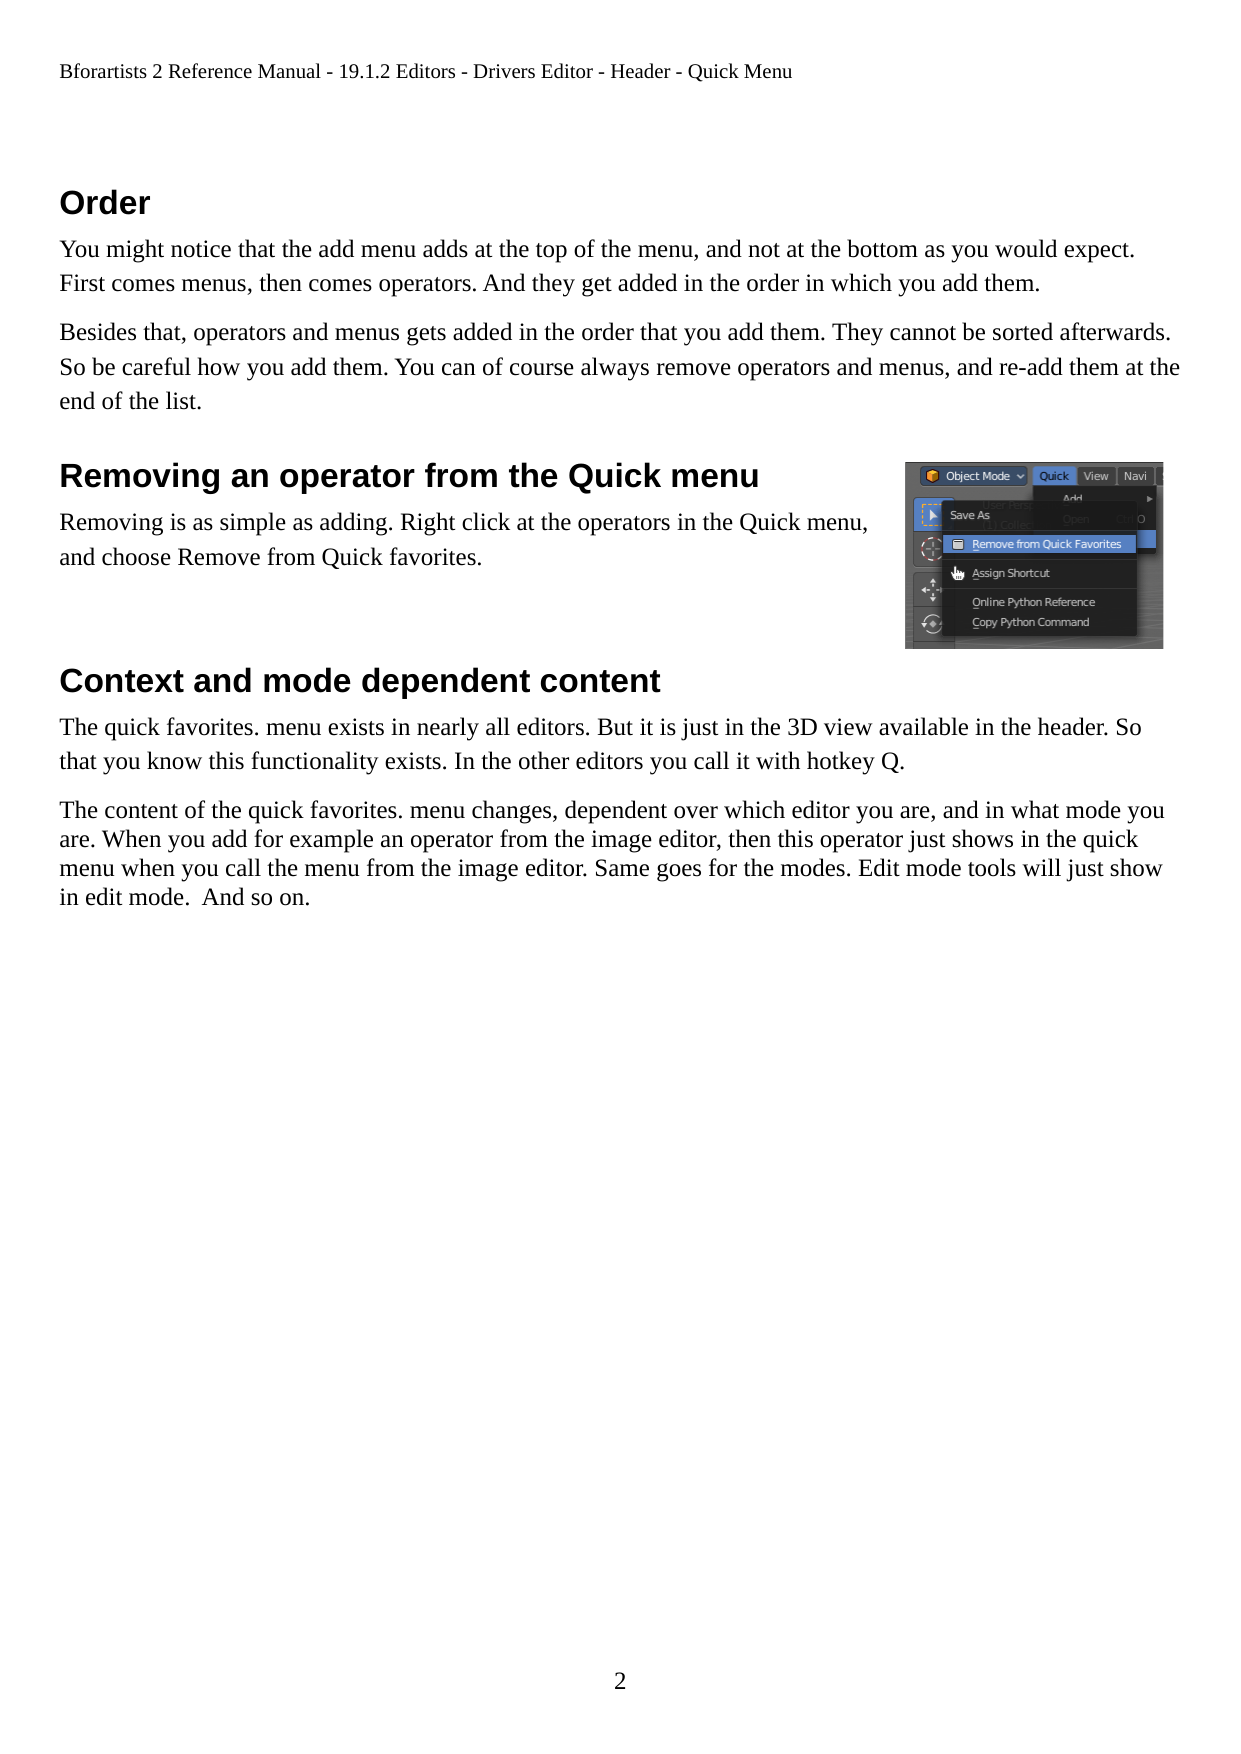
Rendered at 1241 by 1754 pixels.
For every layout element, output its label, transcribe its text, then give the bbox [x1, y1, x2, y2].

text The quick favorites. menu exists in nearly all editors. But it is just in the 3D view available in the header. So that you know this functionality exists. In the other editors you call it with hotkey Q. [59, 712, 1181, 775]
picture [905, 462, 1164, 649]
subtitle Removing an operator from the Quick menu [59, 456, 1181, 495]
text You might notice that the add menu adds at the top of the menu, and not at the bottom as you would expect. First comes menus, then comes operators. And they get added in the order in which you add them. [59, 234, 1181, 297]
text The content of the quick favorites. menu changes, dependent over which editor you are, and in what mode you are. When you add for example an operator from the image editor, then this operator just shows in the quick menu when you call the menu from the image editor. Same goes for the modes. Edit mode tools will just show in edit mode. And so on. [59, 795, 1181, 910]
subtitle Context and mode dependent content [59, 661, 1181, 699]
text Besides that, operators and menus gets added in the order that you add them. They cannot be sorted afterwards. So be careful how you add them. You can of course always remove operators and menus, and re-add them at the end of the list. [59, 317, 1181, 415]
text Removing is as simple as adding. Right click at the operators in the Quick menu, and choose Remove from Quick favorites. [59, 507, 905, 570]
subtitle Order [59, 182, 1181, 221]
